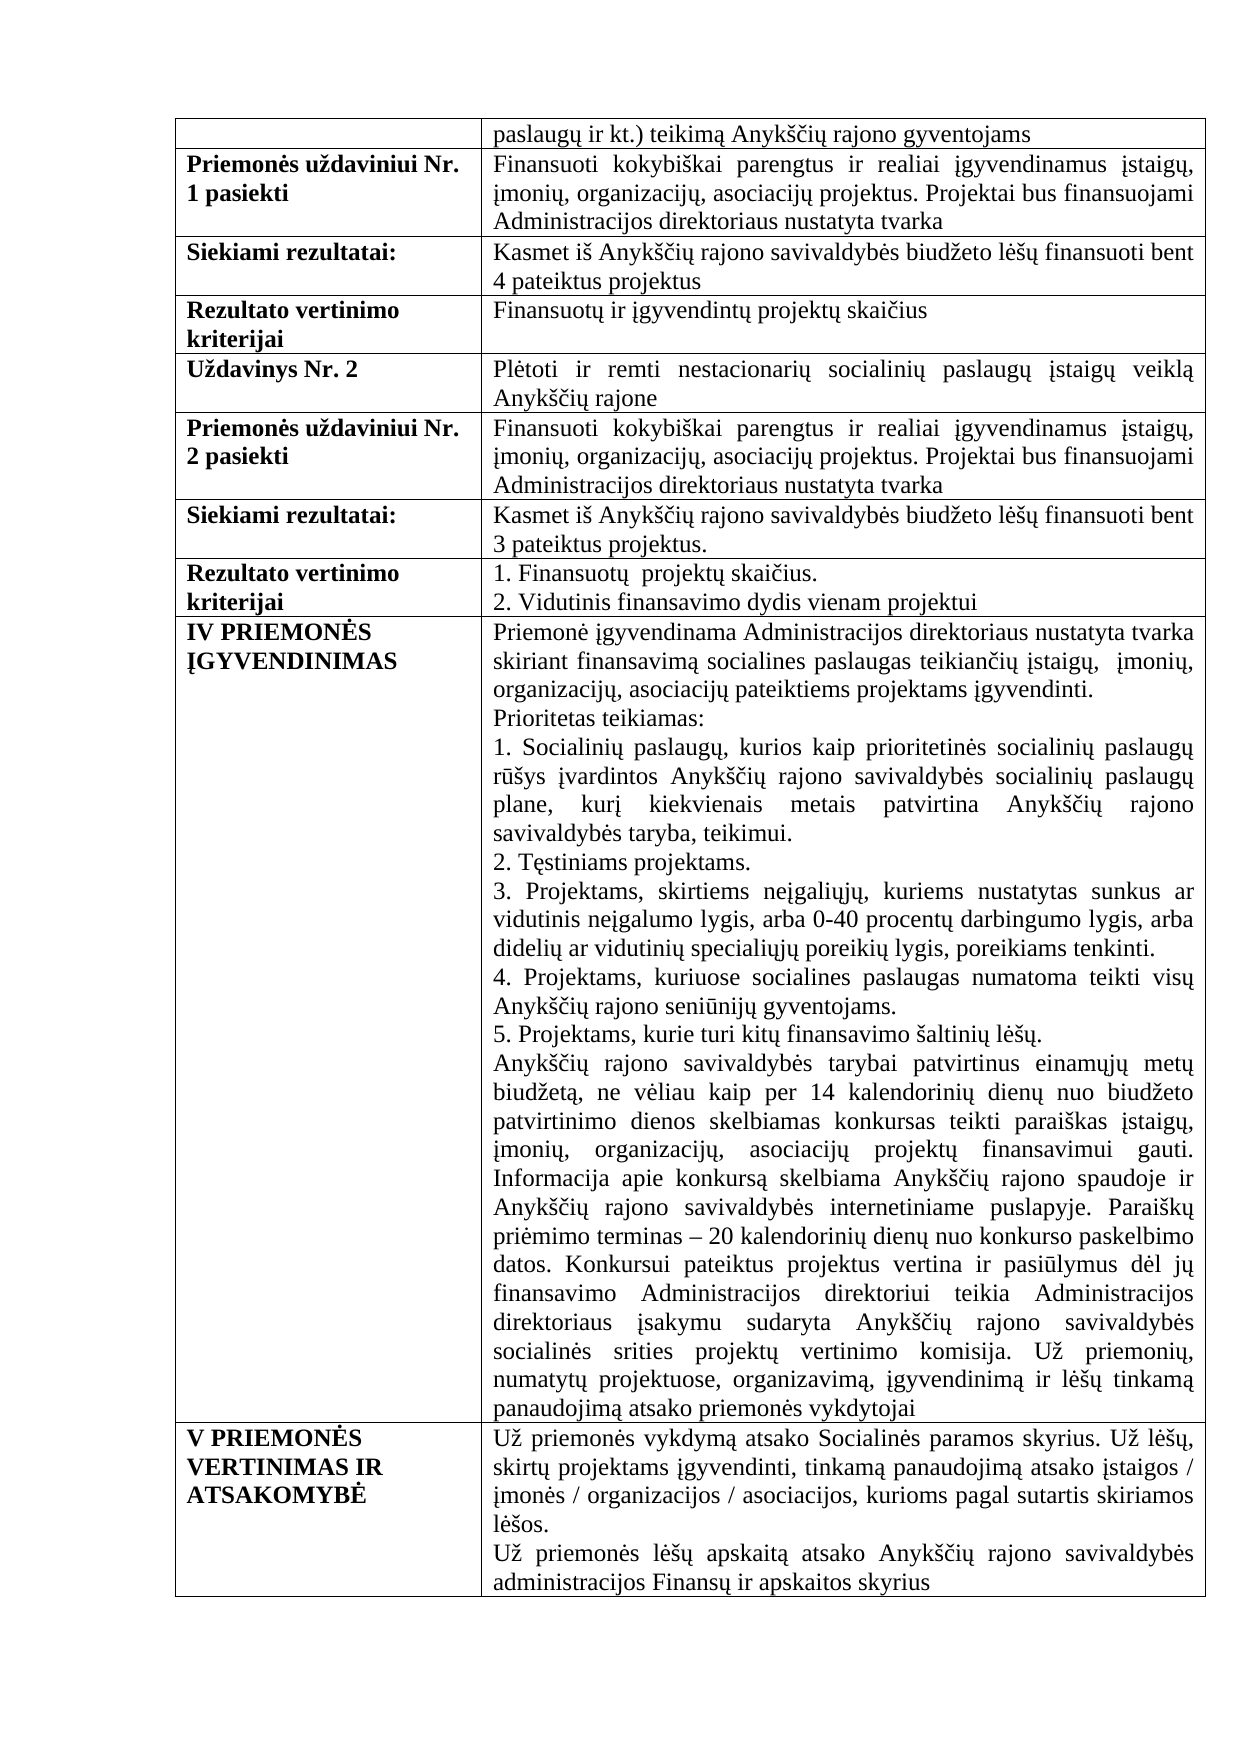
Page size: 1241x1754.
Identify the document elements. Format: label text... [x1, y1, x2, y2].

table_cell Kasmet iš Anykščių rajono savivaldybės biudžeto lėšų finansuoti bent 3 pateiktus projektus. [482, 500, 1205, 557]
table_cell Priemonės uždaviniui Nr. 1 pasiekti [176, 149, 481, 236]
table_cell Siekiami rezultatai: [176, 500, 481, 557]
table_cell [176, 119, 481, 148]
table_cell Rezultato vertinimo kriterijai [176, 296, 481, 353]
table_cell Kasmet iš Anykščių rajono savivaldybės biudžeto lėšų finansuoti bent 4 pateiktus projektus [482, 237, 1205, 294]
table_cell Priemonės uždaviniui Nr. 2 pasiekti [176, 413, 481, 499]
table_cell 1. Finansuotų projektų skaičius. 2. Vidutinis finansavimo dydis vienam projektui [482, 559, 1205, 616]
table_cell Finansuotų ir įgyvendintų projektų skaičius [482, 296, 1205, 353]
table_cell V PRIEMONĖS VERTINIMAS IR ATSAKOMYBĖ [176, 1423, 481, 1596]
table_cell Uždavinys Nr. 2 [176, 354, 481, 412]
table_cell Rezultato vertinimo kriterijai [176, 559, 481, 616]
table_cell paslaugų ir kt.) teikimą Anykščių rajono gyventojams [482, 119, 1205, 148]
table_cell IV PRIEMONĖS ĮGYVENDINIMAS [176, 617, 481, 1422]
table_cell Plėtoti ir remti nestacionarių socialinių paslaugų įstaigų veiklą Anykščių rajone [482, 354, 1205, 412]
table_cell Siekiami rezultatai: [176, 237, 481, 294]
table_cell Priemonė įgyvendinama Administracijos direktoriaus nustatyta tvarka skiriant finansavimą socialines paslaugas teikiančių įstaigų, įmonių, organizacijų, asociacijų pateiktiems projektams įgyvendinti. Prioritetas teikiamas: 1. Socialinių paslaugų, kurios kaip prioritetinės socialinių paslaugų rūšys įvardintos Anykščių rajono savivaldybės socialinių paslaugų plane, kurį kiekvienais metais patvirtina Anykščių rajono savivaldybės taryba, teikimui. 2. Tęstiniams projektams. 3. Projektams, skirtiems neįgaliųjų, kuriems nustatytas sunkus ar vidutinis neįgalumo lygis, arba 0-40 procentų darbingumo lygis, arba didelių ar vidutinių specialiųjų poreikių lygis, poreikiams tenkinti. 4. Projektams, kuriuose socialines paslaugas numatoma teikti visų Anykščių rajono seniūnijų gyventojams. 5. Projektams, kurie turi kitų finansavimo šaltinių lėšų. Anykščių rajono savivaldybės tarybai patvirtinus einamųjų metų biudžetą, ne vėliau kaip per 14 kalendorinių dienų nuo biudžeto patvirtinimo dienos skelbiamas konkursas teikti paraiškas įstaigų, įmonių, organizacijų, asociacijų projektų finansavimui gauti. Informacija apie konkursą skelbiama Anykščių rajono spaudoje ir Anykščių rajono savivaldybės internetiniame puslapyje. Paraiškų priėmimo terminas – 20 kalendorinių dienų nuo konkurso paskelbimo datos. Konkursui pateiktus projektus vertina ir pasiūlymus dėl jų finansavimo Administracijos direktoriui teikia Administracijos direktoriaus įsakymu sudaryta Anykščių rajono savivaldybės socialinės srities projektų vertinimo komisija. Už priemonių, numatytų projektuose, organizavimą, įgyvendinimą ir lėšų tinkamą panaudojimą atsako priemonės vykdytojai [482, 617, 1205, 1422]
table_cell Finansuoti kokybiškai parengtus ir realiai įgyvendinamus įstaigų, įmonių, organizacijų, asociacijų projektus. Projektai bus finansuojami Administracijos direktoriaus nustatyta tvarka [482, 413, 1205, 499]
table_cell Už priemonės vykdymą atsako Socialinės paramos skyrius. Už lėšų, skirtų projektams įgyvendinti, tinkamą panaudojimą atsako įstaigos / įmonės / organizacijos / asociacijos, kurioms pagal sutartis skiriamos lėšos. Už priemonės lėšų apskaitą atsako Anykščių rajono savivaldybės administracijos Finansų ir apskaitos skyrius [482, 1423, 1205, 1596]
table_cell Finansuoti kokybiškai parengtus ir realiai įgyvendinamus įstaigų, įmonių, organizacijų, asociacijų projektus. Projektai bus finansuojami Administracijos direktoriaus nustatyta tvarka [482, 149, 1205, 236]
